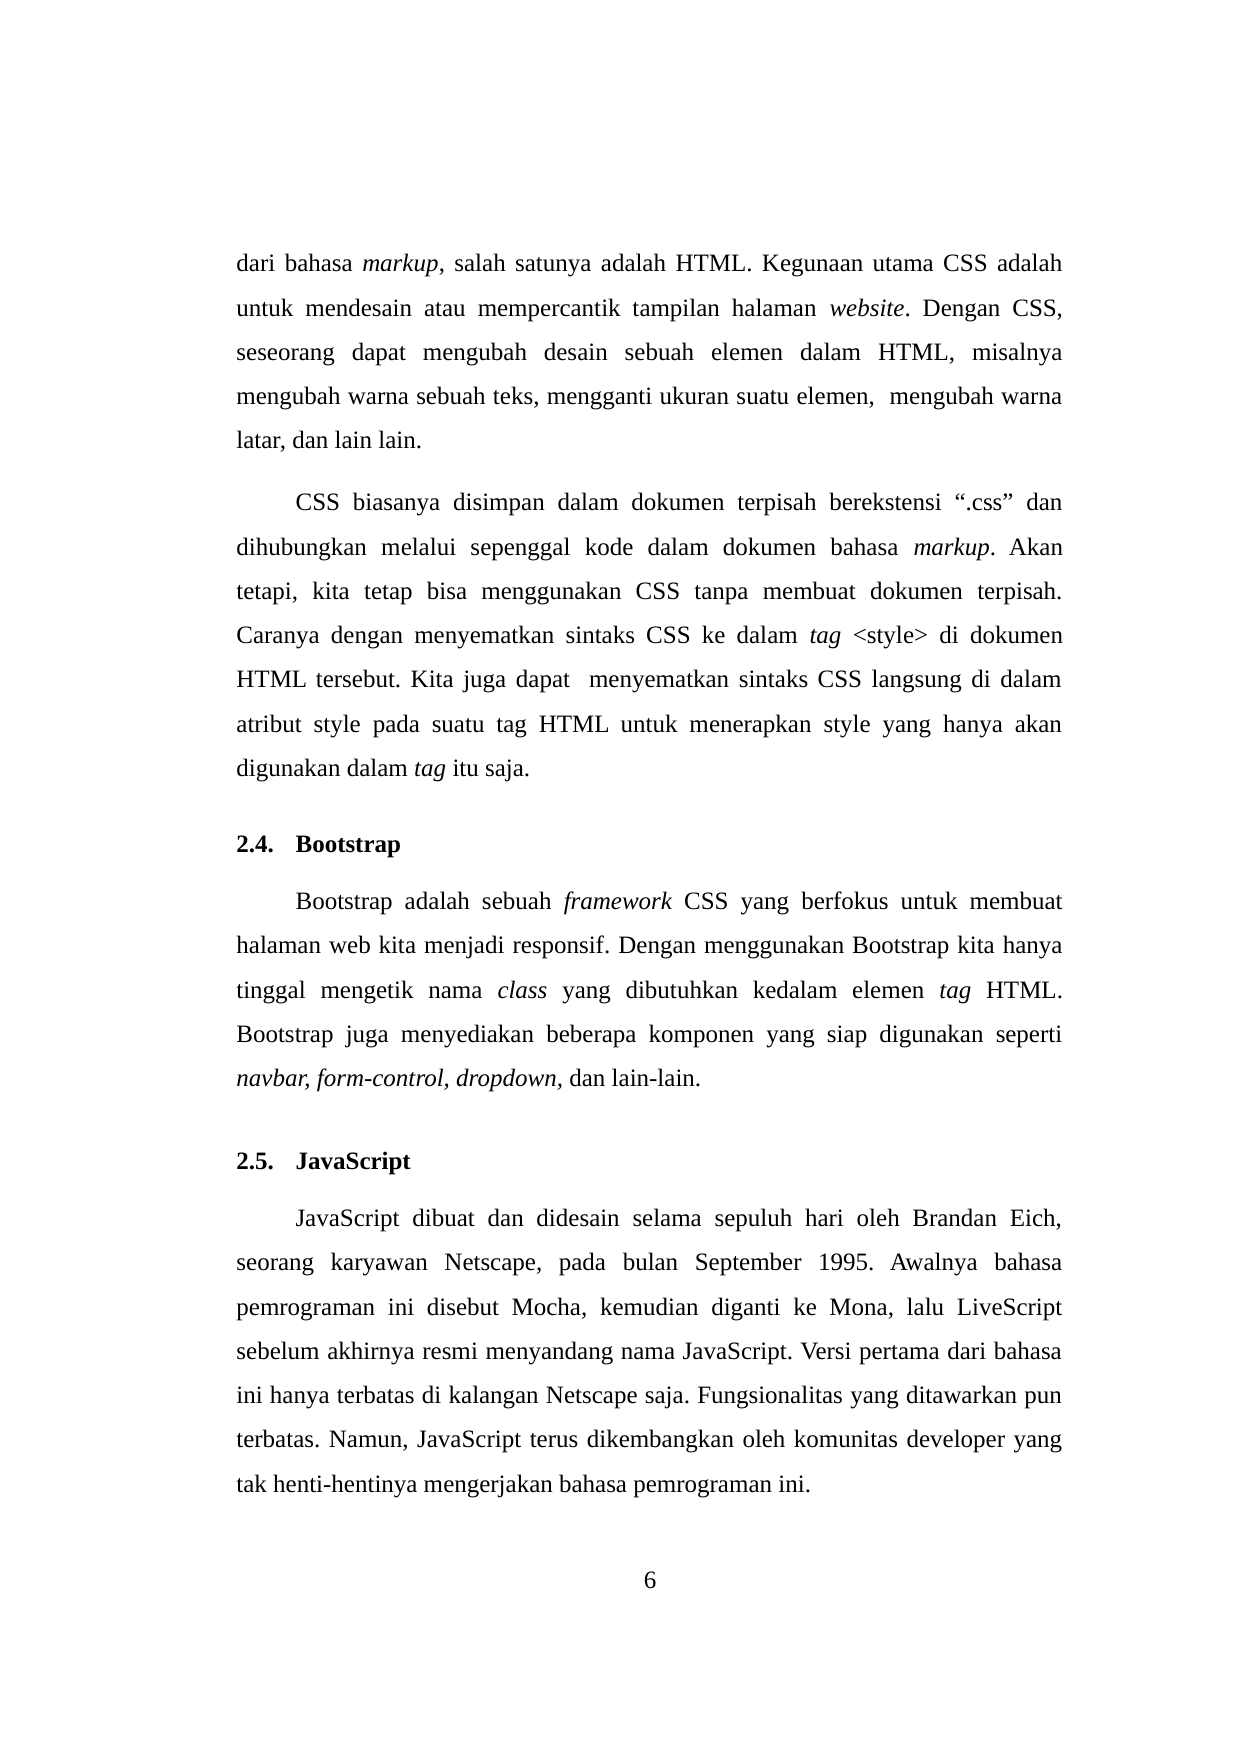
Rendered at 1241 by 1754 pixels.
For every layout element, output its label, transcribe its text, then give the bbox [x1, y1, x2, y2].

text Bootstrap adalah sebuah framework CSS yang berfokus untuk membuat halaman web kita menjadi responsif. Dengan menggunakan Bootstrap kita hanya tinggal mengetik nama class yang dibutuhkan kedalam elemen tag HTML. Bootstrap juga menyediakan beberapa komponen yang siap digunakan seperti navbar, form-control, dropdown, dan lain-lain. [236, 874, 1063, 1096]
text dari bahasa markup, salah satunya adalah HTML. Kegunaan utama CSS adalah untuk mendesain atau mempercantik tampilan halaman website. Dengan CSS, seseorang dapat mengubah desain sebuah elemen dalam HTML, misalnya mengubah warna sebuah teks, mengganti ukuran suatu elemen, mengubah warna latar, dan lain lain. [236, 236, 1063, 458]
text CSS biasanya disimpan dalam dokumen terpisah berekstensi “.css” dan dihubungkan melalui sepenggal kode dalam dokumen bahasa markup. Akan tetapi, kita tetap bisa menggunakan CSS tanpa membuat dokumen terpisah. Caranya dengan menyematkan sintaks CSS ke dalam tag <style> di dokumen HTML tersebut. Kita juga dapat menyematkan sintaks CSS langsung di dalam atribut style pada suatu tag HTML untuk menerapkan style yang hanya akan digunakan dalam tag itu saja. [236, 475, 1063, 785]
subtitle JavaScript [236, 1134, 1063, 1178]
text JavaScript dibuat dan didesain selama sepuluh hari oleh Brandan Eich, seorang karyawan Netscape, pada bulan September 1995. Awalnya bahasa pemrograman ini disebut Mocha, kemudian diganti ke Mona, lalu LiveScript sebelum akhirnya resmi menyandang nama JavaScript. Versi pertama dari bahasa ini hanya terbatas di kalangan Netscape saja. Fungsionalitas yang ditawarkan pun terbatas. Namun, JavaScript terus dikembangkan oleh komunitas developer yang tak henti-hentinya mengerjakan bahasa pemrograman ini. [236, 1191, 1063, 1501]
subtitle Bootstrap [236, 817, 1063, 862]
